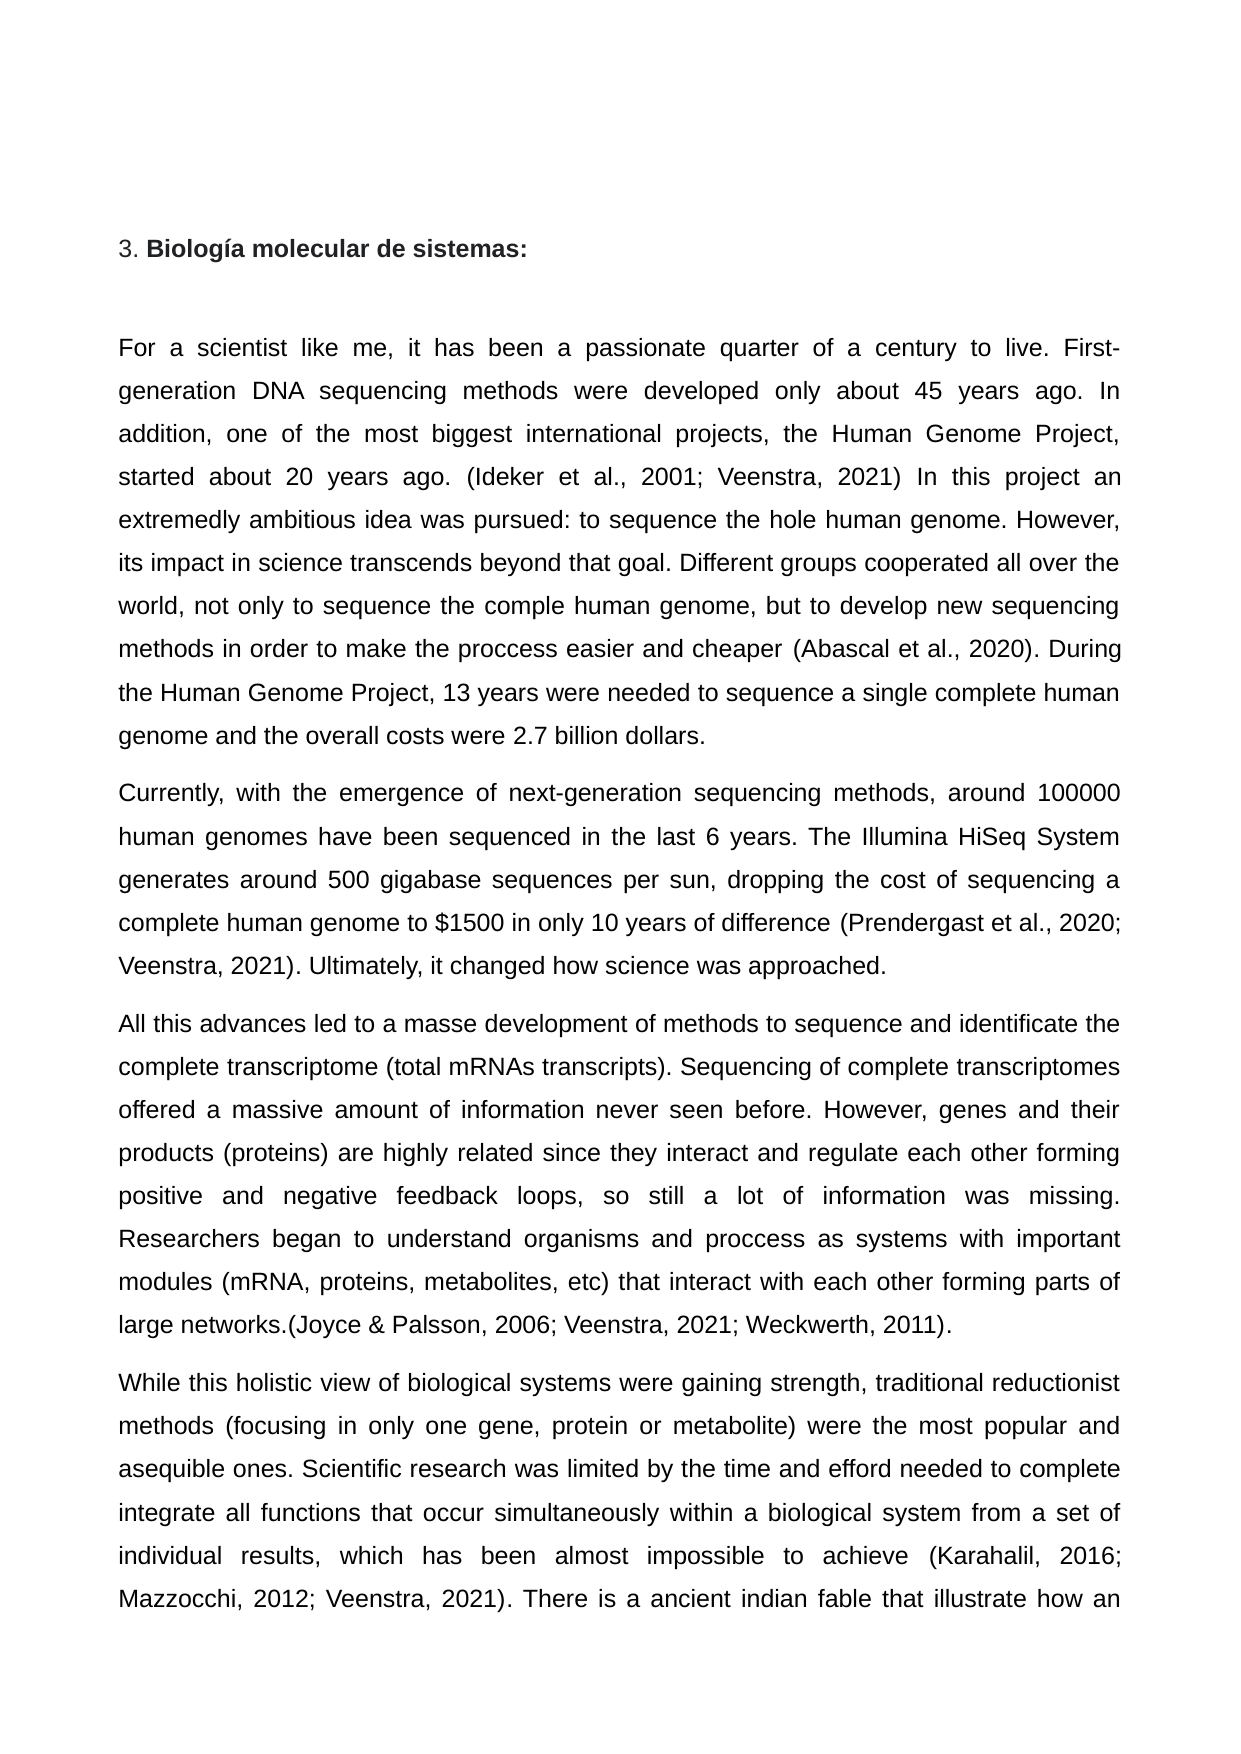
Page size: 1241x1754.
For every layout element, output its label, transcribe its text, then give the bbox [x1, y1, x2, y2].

text For a scientist like me, it has been a passionate quarter of a century to live. First-generation DNA sequencing methods were developed only about 45 years ago. In addition, one of the most biggest international projects, the Human Genome Project, started about 20 years ago. (Ideker et al., 2001; Veenstra, 2021)⁠ In this project an extremedly ambitious idea was pursued: to sequence the hole human genome. However, its impact in science transcends beyond that goal. Different groups cooperated all over the world, not only to sequence the comple human genome, but to develop new sequencing methods in order to make the proccess easier and cheaper (Abascal et al., 2020)⁠. During the Human Genome Project, 13 years were needed to sequence a single complete human genome and the overall costs were 2.7 billion dollars. [118, 333, 1122, 749]
text All this advances led to a masse development of methods to sequence and identificate the complete transcriptome (total mRNAs transcripts). Sequencing of complete transcriptomes offered a massive amount of information never seen before. However, genes and their products (proteins) are highly related since they interact and regulate each other forming positive and negative feedback loops, so still a lot of information was missing. Researchers began to understand organisms and proccess as systems with important modules (mRNA, proteins, metabolites, etc) that interact with each other forming parts of large networks.(Joyce & Palsson, 2006; Veenstra, 2021; Weckwerth, 2011)⁠. [118, 1009, 1122, 1339]
text 3. Biología molecular de sistemas: [118, 234, 1122, 263]
text Currently, with the emergence of next-generation sequencing methods, around 100000 human genomes have been sequenced in the last 6 years. The Illumina HiSeq System generates around 500 gigabase sequences per sun, dropping the cost of sequencing a complete human genome to $1500 in only 10 years of difference (Prendergast et al., 2020; Veenstra, 2021)⁠. Ultimately, it changed how science was approached. [118, 778, 1122, 980]
text While this holistic view of biological systems were gaining strength, traditional reductionist methods (focusing in only one gene, protein or metabolite) were the most popular and asequible ones. Scientific research was limited by the time and efford needed to complete integrate all functions that occur simultaneously within a biological system from a set of individual results, which has been almost impossible to achieve (Karahalil, 2016; Mazzocchi, 2012; Veenstra, 2021)⁠. There is a ancient indian fable that illustrate how an [118, 1368, 1122, 1613]
